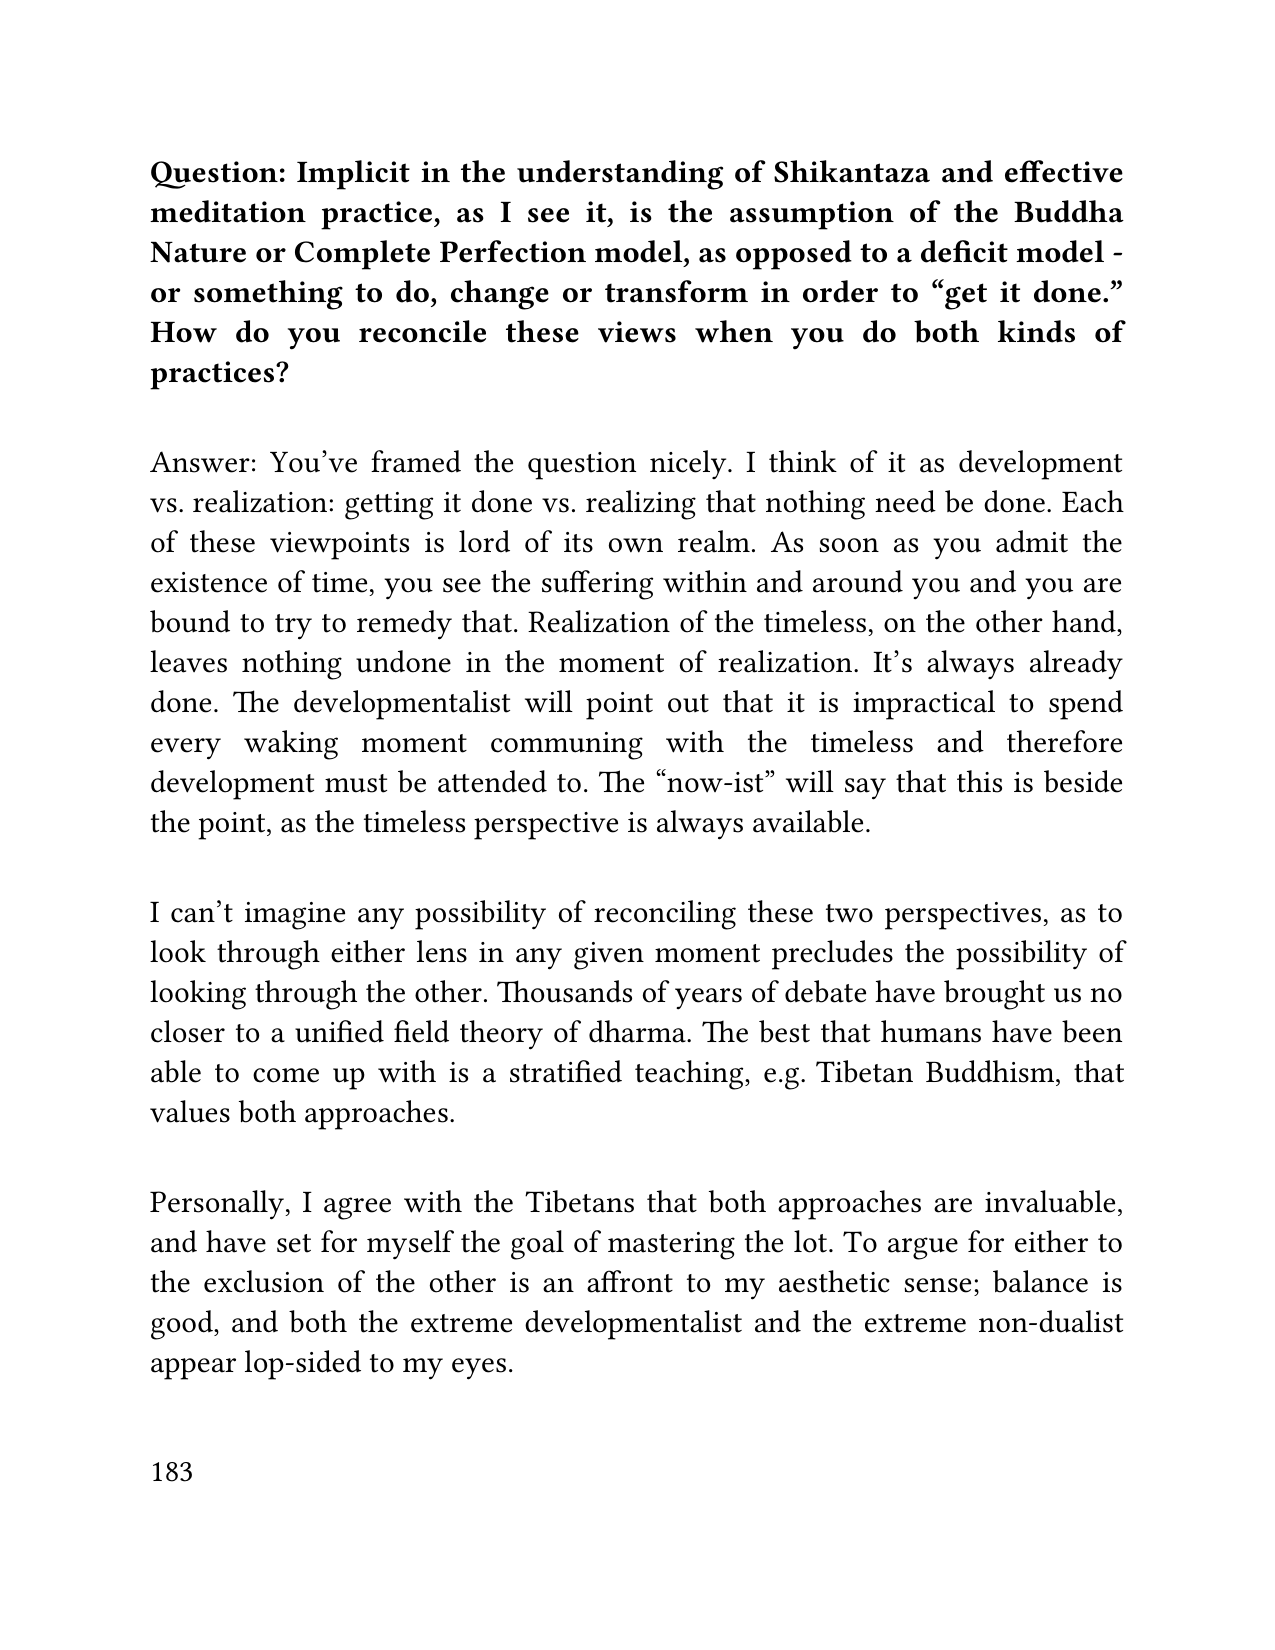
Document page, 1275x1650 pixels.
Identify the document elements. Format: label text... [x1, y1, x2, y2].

text Question: Implicit in the understanding of Shikantaza and effective meditation practice, as I see it, is the assumption of the Buddha Nature or Complete Perfection model, as opposed to a deficit model - or something to do, change or transform in order to “get it done.” How do you reconcile these views when you do both kinds of practices? [150, 150, 1125, 390]
text Personally, I agree with the Tibetans that both approaches are invaluable, and have set for myself the goal of mastering the lot. To argue for either to the exclusion of the other is an affront to my aesthetic sense; balance is good, and both the extreme developmentalist and the extreme non-dualist appear lop-sided to my eyes. [150, 1180, 1125, 1380]
text Answer: You’ve framed the question nicely. I think of it as development vs. realization: getting it done vs. realizing that nothing need be done. Each of these viewpoints is lord of its own realm. As soon as you admit the existence of time, you see the suffering within and around you and you are bound to try to remedy that. Realization of the timeless, on the other hand, leaves nothing undone in the moment of realization. It’s always already done. The developmentalist will point out that it is impractical to spend every waking moment communing with the timeless and therefore development must be attended to. The “now-ist” will say that this is beside the point, as the timeless perspective is always available. [150, 440, 1125, 840]
text I can’t imagine any possibility of reconciling these two perspectives, as to look through either lens in any given moment precludes the possibility of looking through the other. Thousands of years of debate have brought us no closer to a unified field theory of dharma. The best that humans have been able to come up with is a stratified teaching, e.g. Tibetan Buddhism, that values both approaches. [150, 890, 1125, 1130]
